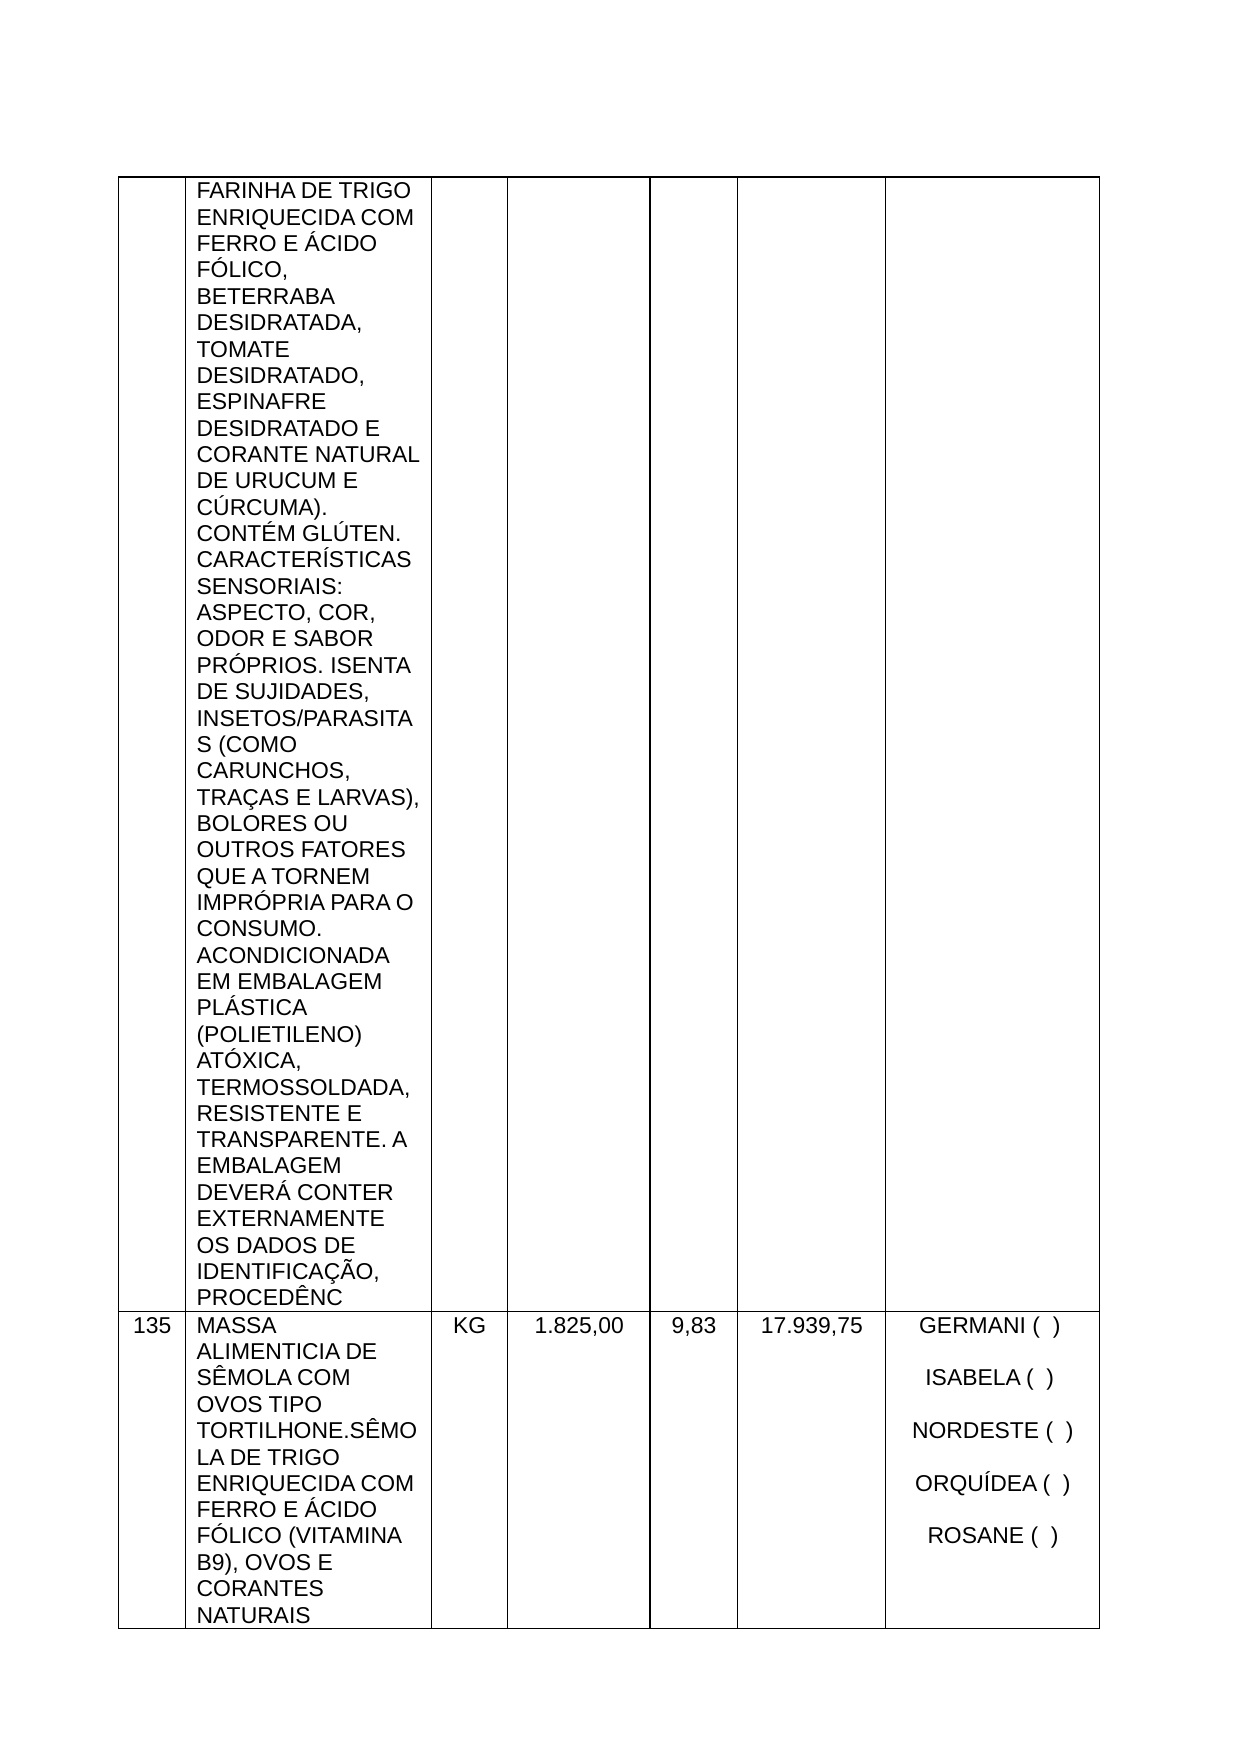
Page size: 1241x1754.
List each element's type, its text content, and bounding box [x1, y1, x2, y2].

table_cell farinha de trigo enriquecida com ferro e ácido fólico, beterraba desidratada, tomate desidratado, espinafre desidratado e corante natural de urucum e cúrcuma). Contém glúten. Características sensoriais: aspecto, cor, odor e sabor próprios. Isenta de sujidades, insetos/parasitas (como carunchos, traças e larvas), bolores ou outros fatores que a tornem imprópria para o consumo. Acondicionada em embalagem plástica (polietileno) atóxica, termossoldada, resistente e transparente. A embalagem deverá conter externamente os dados de identificação, procedênc [186, 178, 431, 1311]
table_cell [508, 178, 649, 1311]
table_cell [432, 178, 507, 1311]
table_cell 17.939,75 [738, 1312, 885, 1628]
table_cell 135 [119, 1312, 185, 1628]
table_cell [738, 178, 885, 1311]
table_cell [651, 178, 737, 1311]
table_cell Kg [432, 1312, 507, 1628]
table_cell [886, 178, 1099, 1311]
table_cell GERMANI ( ) ISABELA ( ) NORDESTE ( ) ORQUÍDEA ( ) ROSANE ( ) [886, 1312, 1099, 1628]
table_cell 1.825,00 [508, 1312, 649, 1628]
table_cell 9,83 [651, 1312, 737, 1628]
table_cell MASSA ALIMENTICIA DE SÊMOLA COM OVOS TIPO TORTILHONE.sêmola de trigo enriquecida com ferro e ácido fólico (vitamina B9), ovos e corantes naturais [186, 1312, 431, 1628]
table_cell [119, 178, 185, 1311]
